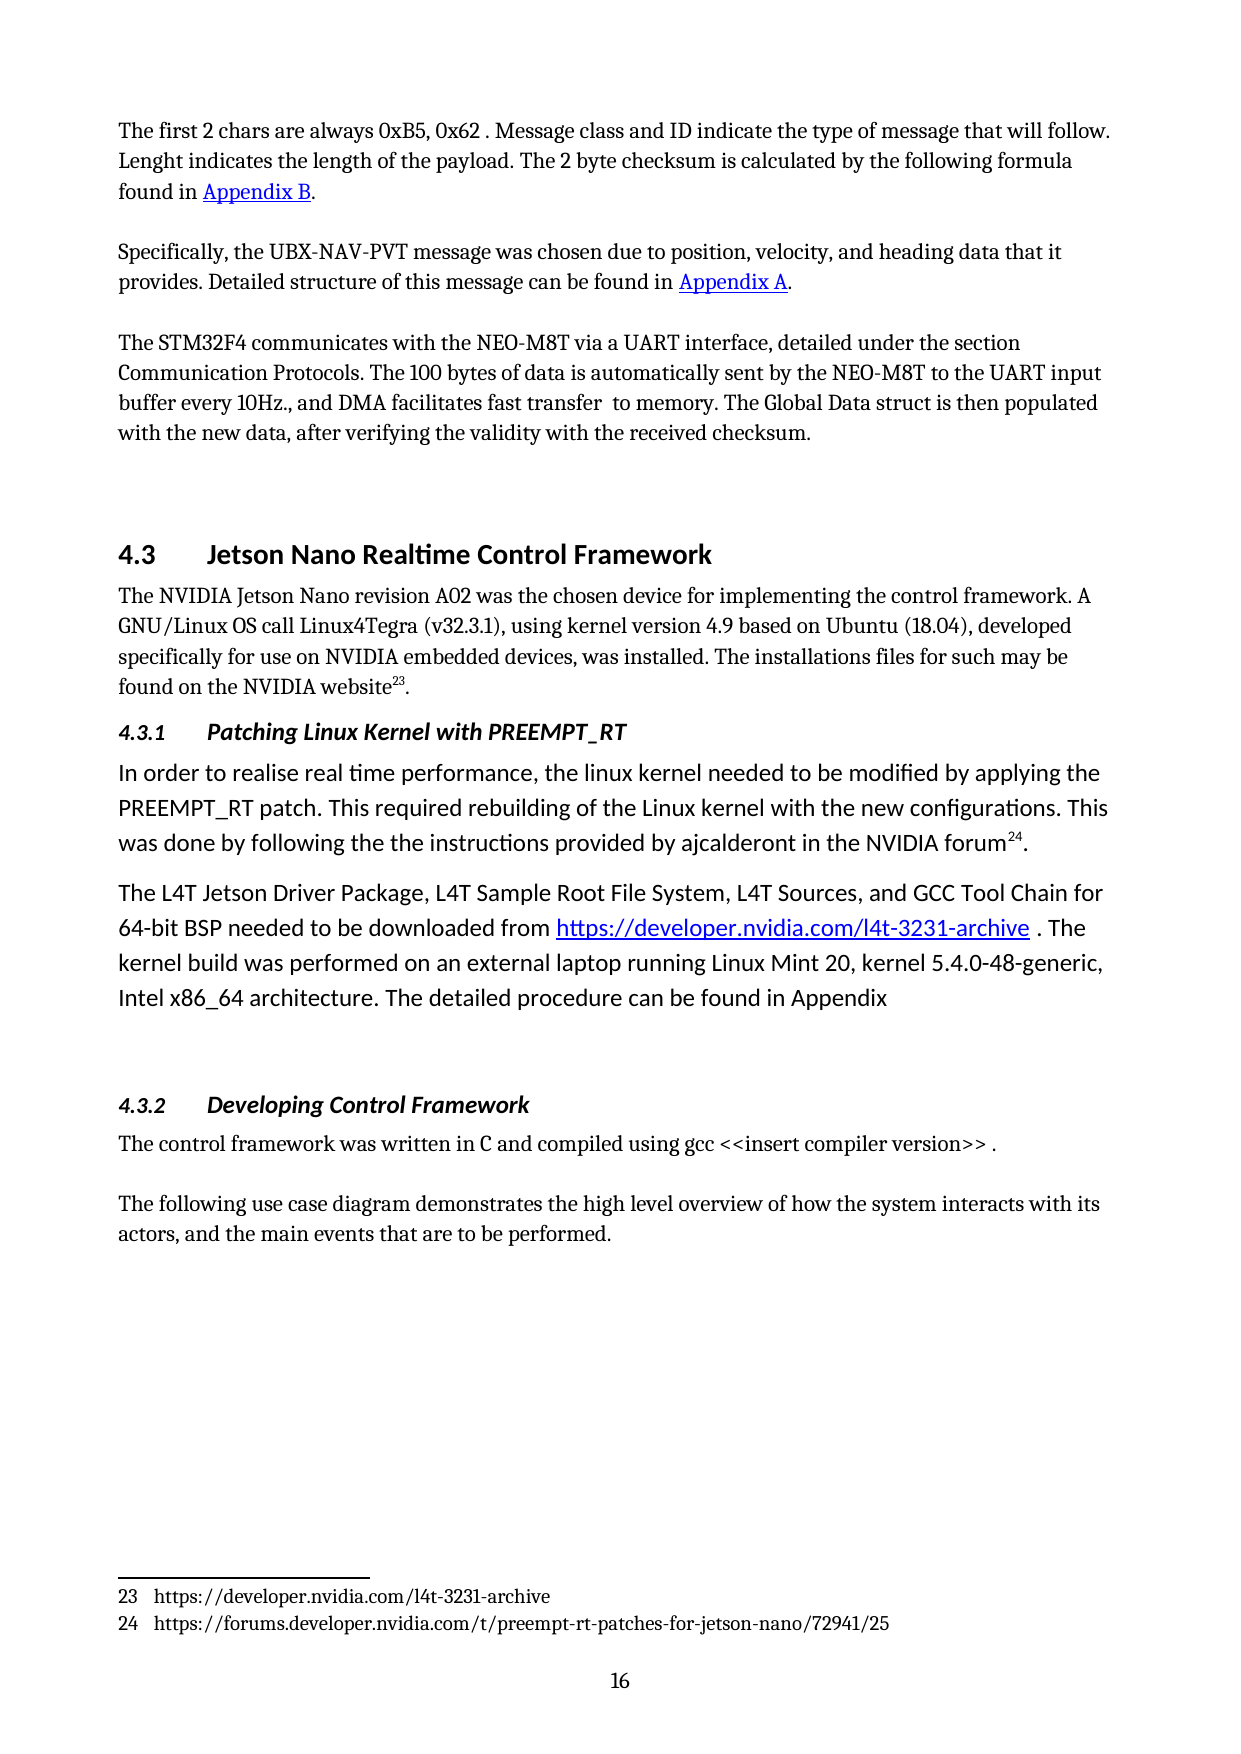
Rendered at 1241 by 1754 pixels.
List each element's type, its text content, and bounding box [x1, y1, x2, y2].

text The control framework was written in C and compiled using gcc <<insert compiler version>> . [118, 1130, 1122, 1157]
text The following use case diagram demonstrates the high level overview of how the system interacts with its actors, and the main events that are to be performed. [118, 1191, 1122, 1247]
text The L4T Jetson Driver Package, L4T Sample Root File System, L4T Sources, and GCC Tool Chain for 64-bit BSP needed to be downloaded from https://developer.nvidia.com/l4t-3231-archive . The kernel build was performed on an external laptop running Linux Mint 20, kernel 5.4.0-48-generic, Intel x86_64 architecture. The detailed procedure can be found in Appendix [118, 877, 1122, 1013]
text The NVIDIA Jetson Nano revision A02 was the chosen device for implementing the control framework. A GNU/Linux OS call Linux4Tegra (v32.3.1), using kernel version 4.9 based on Ubuntu (18.04), developed specifically for use on NVIDIA embedded devices, was installed. The installations files for such may be found on the NVIDIA website. [118, 583, 1122, 700]
text The STM32F4 communicates with the NEO-M8T via a UART interface, detailed under the section Communication Protocols. The 100 bytes of data is automatically sent by the NEO-M8T to the UART input buffer every 10Hz., and DMA facilitates fast transfer to memory. The Global Data struct is then populated with the new data, after verifying the validity with the received checksum. [118, 329, 1122, 447]
subtitle Patching Linux Kernel with PREEMPT_RT [118, 716, 1122, 747]
text https://developer.nvidia.com/l4t-3231-archive [118, 1584, 1122, 1608]
subtitle Developing Control Framework [118, 1089, 1122, 1119]
text In order to realise real time performance, the linux kernel needed to be modified by applying the PREEMPT_RT patch. This required rebuilding of the Linux kernel with the new configurations. This was done by following the the instructions provided by ajcalderont in the NVIDIA forum. [118, 758, 1122, 858]
text The first 2 chars are always 0xB5, 0x62 . Message class and ID indicate the type of message that will follow. Lenght indicates the length of the payload. The 2 byte checksum is calculated by the following formula found in Appendix B. [118, 118, 1122, 205]
subtitle Jetson Nano Realtime Control Framework [118, 536, 1122, 571]
text https://forums.developer.nvidia.com/t/preempt-rt-patches-for-jetson-nano/72941/25 [118, 1612, 1122, 1636]
text Specifically, the UBX-NAV-PVT message was chosen due to position, velocity, and heading data that it provides. Detailed structure of this message can be found in Appendix A. [118, 239, 1122, 296]
